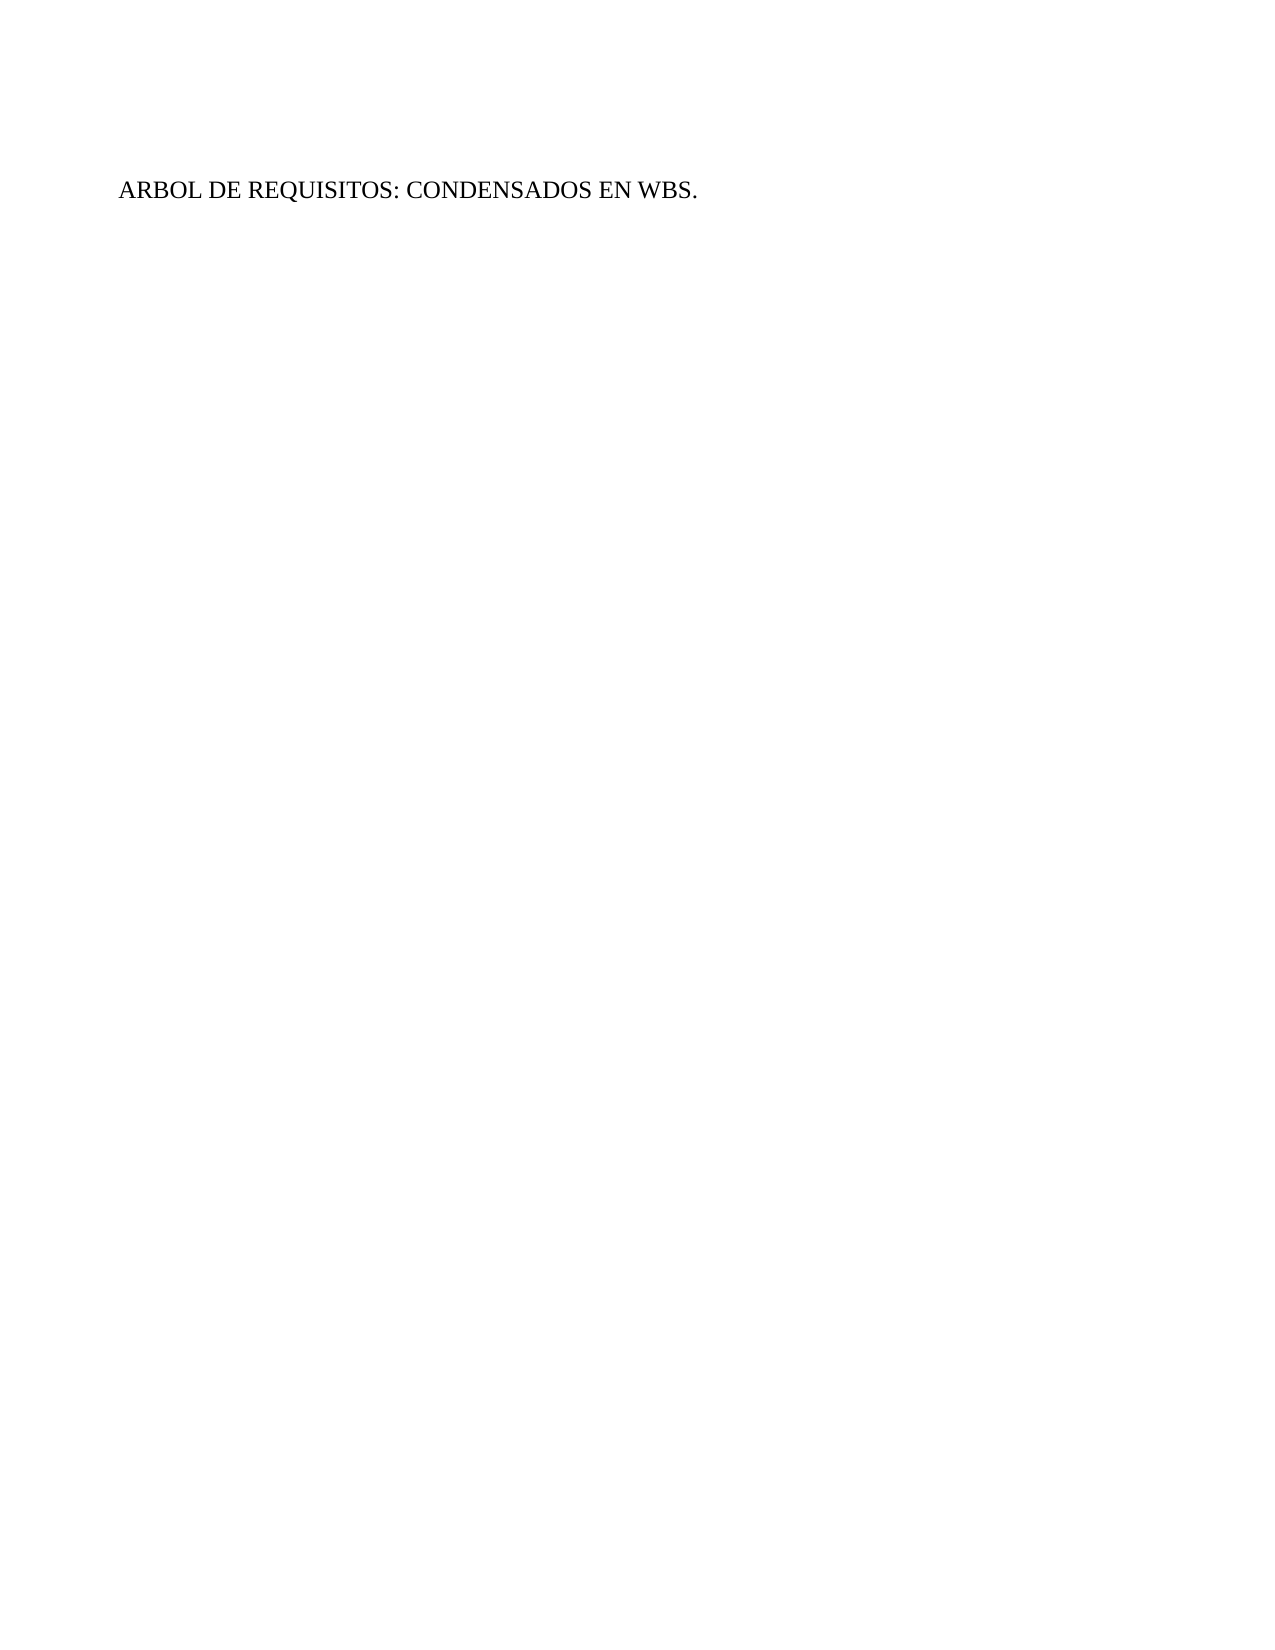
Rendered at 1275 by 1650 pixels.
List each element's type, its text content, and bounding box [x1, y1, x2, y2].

text ARBOL DE REQUISITOS: CONDENSADOS EN WBS. [118, 176, 1157, 204]
